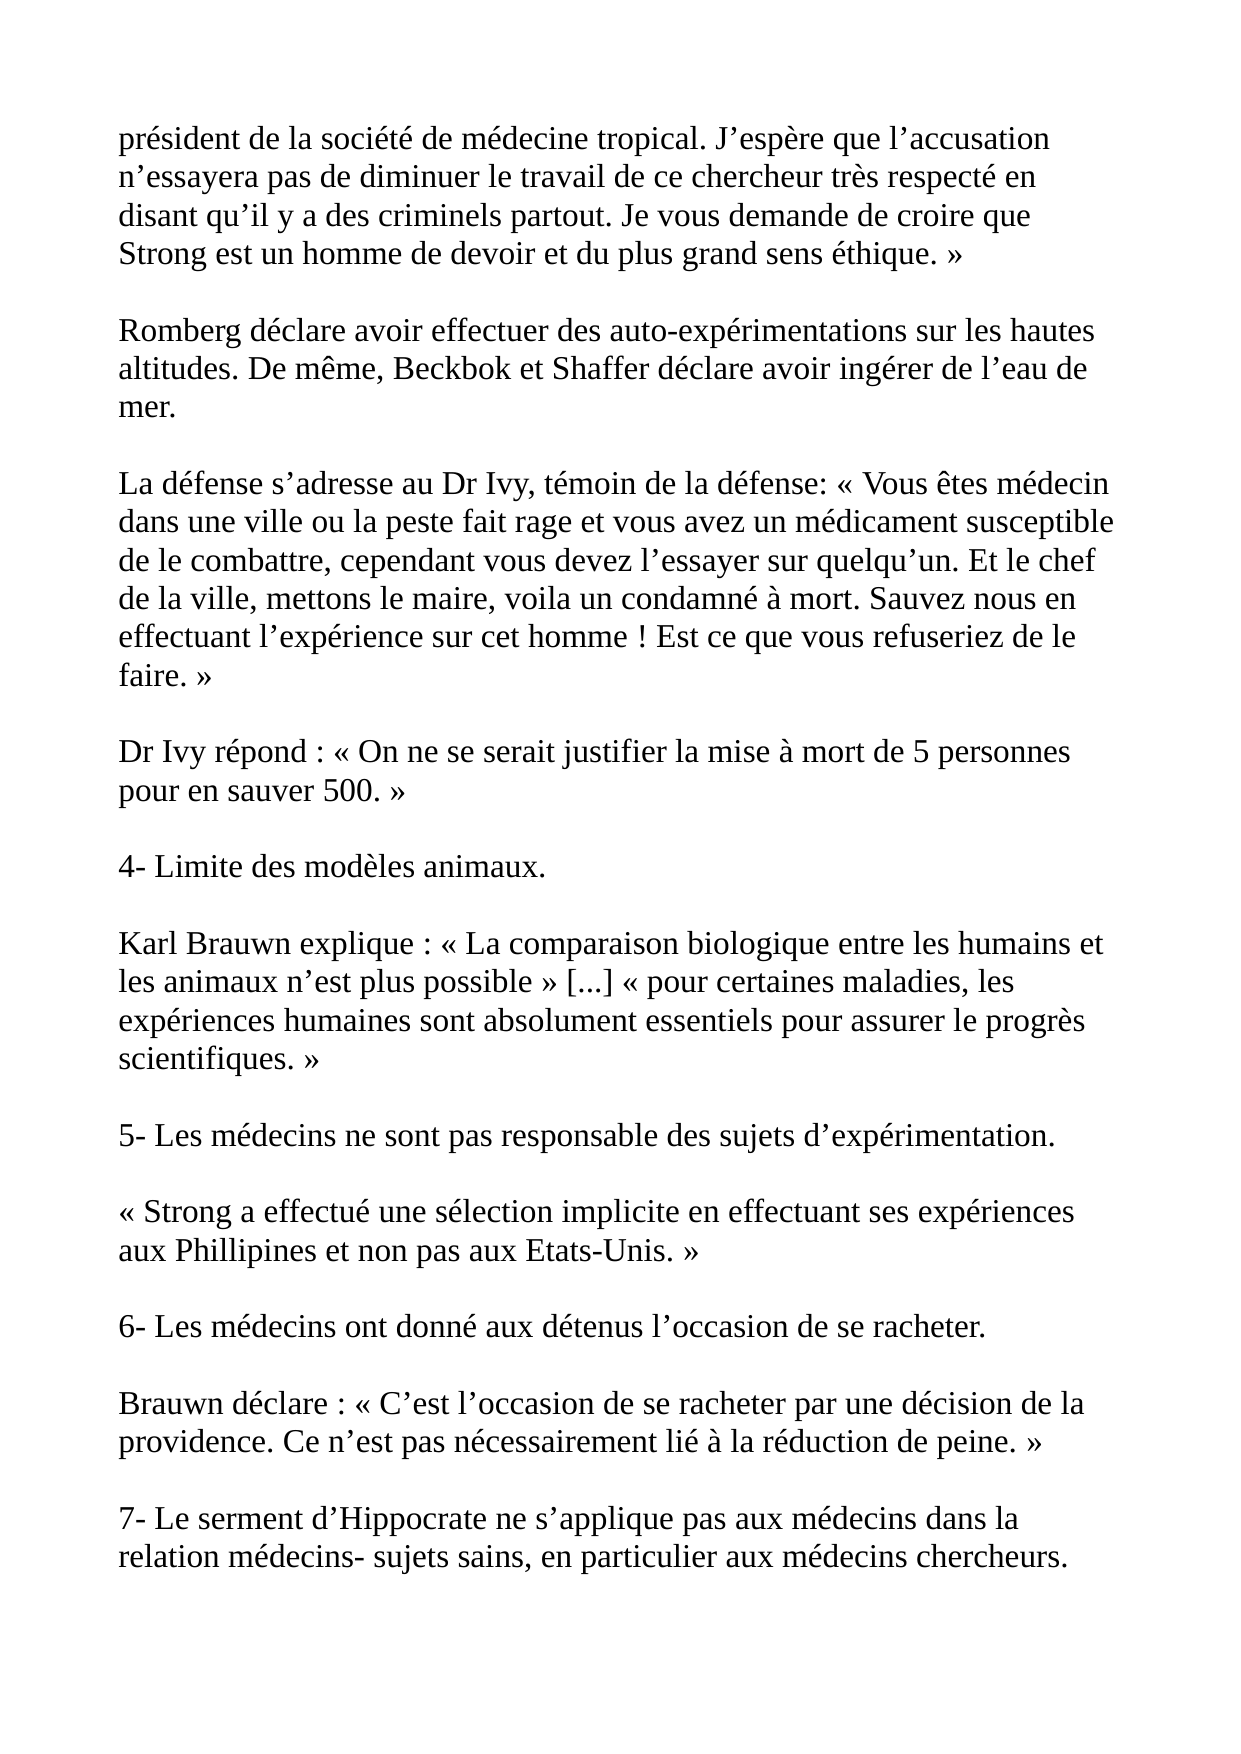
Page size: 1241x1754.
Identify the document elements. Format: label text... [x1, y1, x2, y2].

text 5- Les médecins ne sont pas responsable des sujets d’expérimentation. [118, 1115, 1122, 1153]
text Brauwn déclare : « C’est l’occasion de se racheter par une décision de la providence. Ce n’est pas nécessairement lié à la réduction de peine. » [118, 1383, 1122, 1460]
text 6- Les médecins ont donné aux détenus l’occasion de se racheter. [118, 1306, 1122, 1345]
text 4- Limite des modèles animaux. [118, 846, 1122, 885]
text La défense s’adresse au Dr Ivy, témoin de la défense: « Vous êtes médecin dans une ville ou la peste fait rage et vous avez un médicament susceptible [118, 463, 1122, 540]
text Karl Brauwn explique : « La comparaison biologique entre les humains et les animaux n’est plus possible » [...] « pour certaines maladies, les expériences humaines sont absolument essentiels pour assurer le progrès scientifiques. » [118, 923, 1122, 1076]
text président de la société de médecine tropical. J’espère que l’accusation n’essayera pas de diminuer le travail de ce chercheur très respecté en disant qu’il y a des criminels partout. Je vous demande de croire que Strong est un homme de devoir et du plus grand sens éthique. » [118, 118, 1122, 271]
text Romberg déclare avoir effectuer des auto-expérimentations sur les hautes altitudes. De même, Beckbok et Shaffer déclare avoir ingérer de l’eau de mer. [118, 310, 1122, 425]
text Dr Ivy répond : « On ne se serait justifier la mise à mort de 5 personnes pour en sauver 500. » [118, 731, 1122, 808]
text « Strong a effectué une sélection implicite en effectuant ses expériences aux Phillipines et non pas aux Etats-Unis. » [118, 1191, 1122, 1268]
text de le combattre, cependant vous devez l’essayer sur quelqu’un. Et le chef de la ville, mettons le maire, voila un condamné à mort. Sauvez nous en effectuant l’expérience sur cet homme ! Est ce que vous refuseriez de le faire. » [118, 540, 1122, 693]
text 7- Le serment d’Hippocrate ne s’applique pas aux médecins dans la relation médecins- sujets sains, en particulier aux médecins chercheurs. [118, 1498, 1122, 1575]
